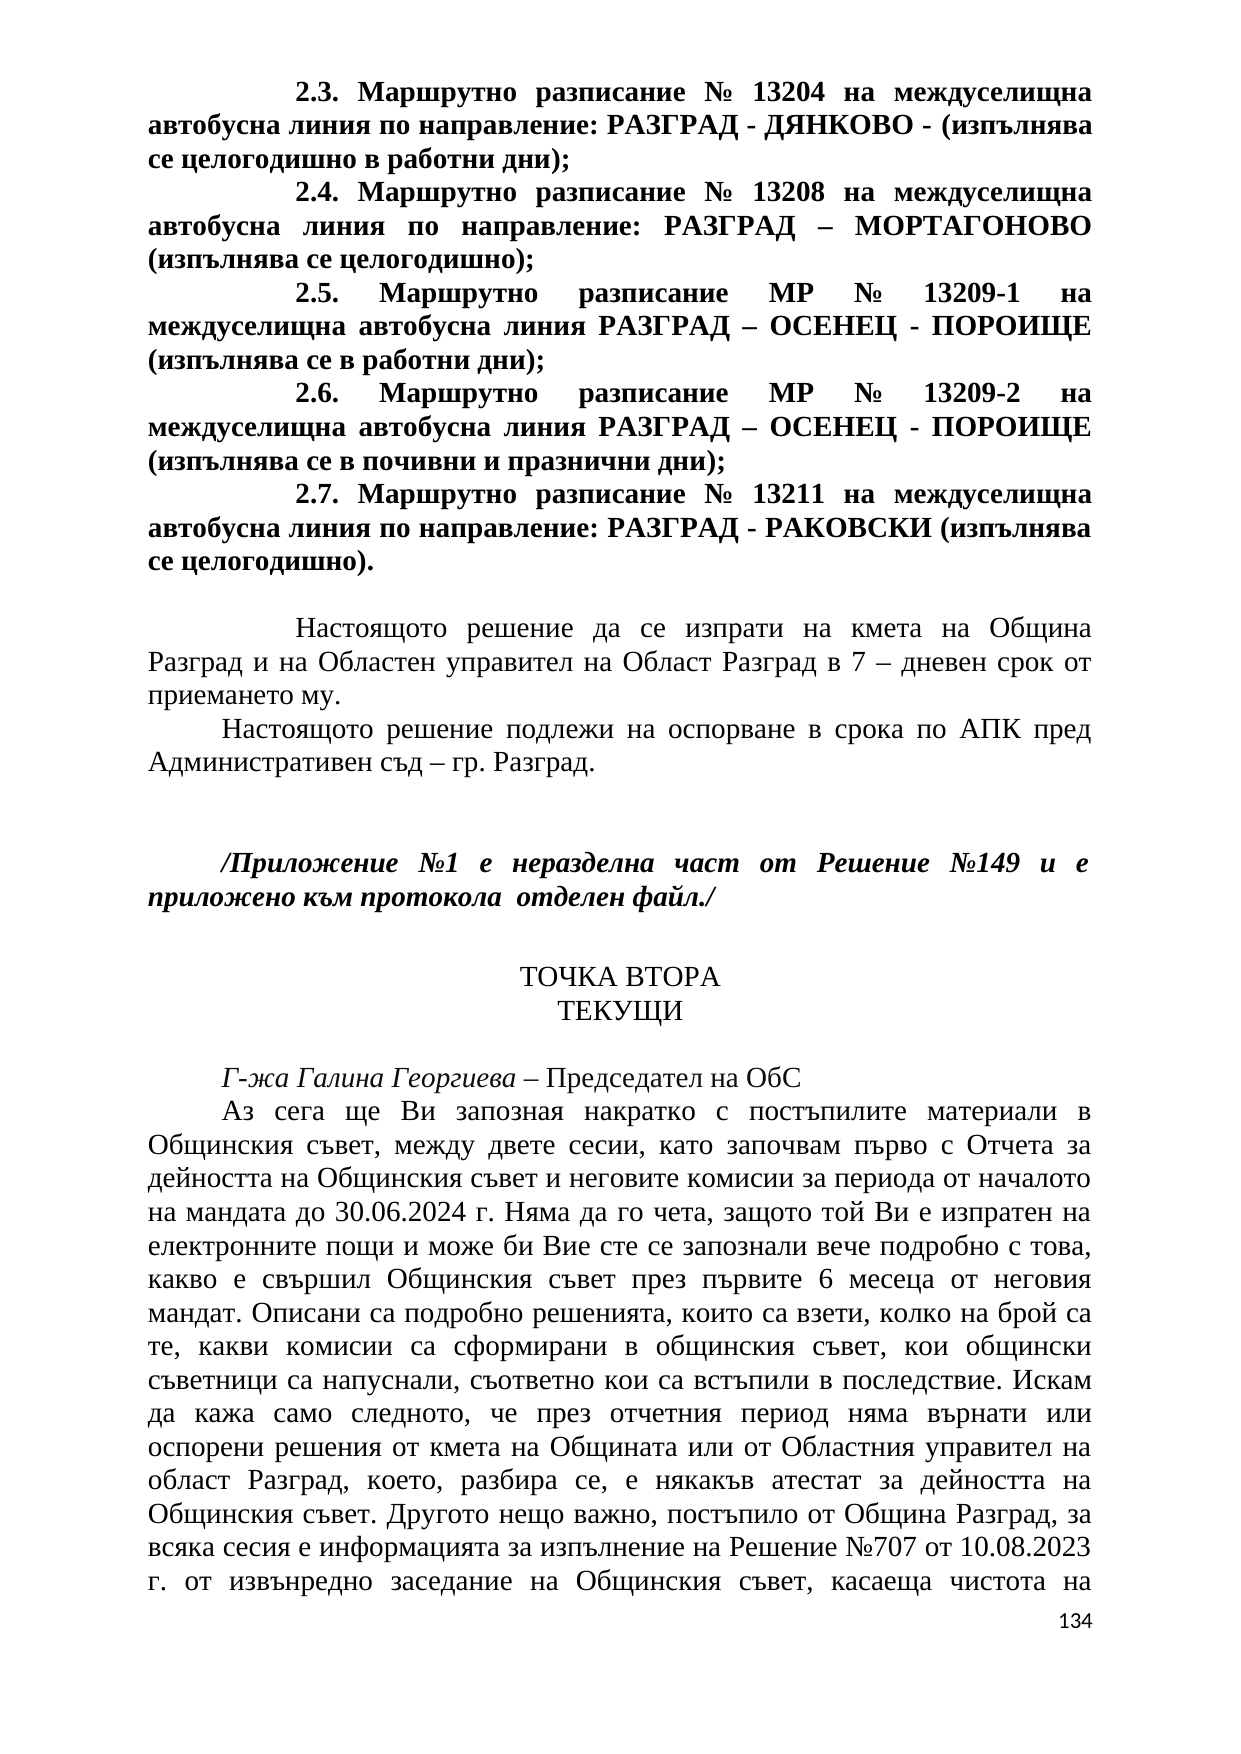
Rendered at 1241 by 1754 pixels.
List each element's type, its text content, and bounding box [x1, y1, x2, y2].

text 2.6. Маршрутно разписание МР № 13209-2 на междуселищна автобусна линия РАЗГРАД – ОСЕНЕЦ - ПОРОИЩЕ (изпълнява се в почивни и празнични дни); [148, 376, 1093, 476]
text Настоящото решение да се изпрати на кмета на Община Разград и на Областен управител на Област Разград в 7 – дневен срок от приемането му. [148, 610, 1093, 711]
text Настоящото решение подлежи на оспорване в срока по АПК пред Административен съд – гр. Разград. [148, 711, 1093, 778]
text 2.4. Маршрутно разписание № 13208 на междуселищна автобусна линия по направление: РАЗГРАД – МОРТАГОНОВО (изпълнява се целогодишно); [148, 174, 1093, 275]
text 2.7. Маршрутно разписание № 13211 на междуселищна автобусна линия по направление: РАЗГРАД - РАКОВСКИ (изпълнява се целогодишно). [148, 476, 1093, 577]
text Г-жа Галина Георгиева – Председател на ОбС [148, 1060, 1093, 1093]
text ТЕКУЩИ [148, 993, 1093, 1026]
text /Приложение №1 е неразделна част от Решение №149 и е приложено към протокола отделен файл./ [148, 845, 1093, 912]
text ТОЧКА ВТОРА [148, 959, 1093, 993]
text 2.5. Маршрутно разписание МР № 13209-1 на междуселищна автобусна линия РАЗГРАД – ОСЕНЕЦ - ПОРОИЩЕ (изпълнява се в работни дни); [148, 275, 1093, 376]
text 2.3. Маршрутно разписание № 13204 на междуселищна автобусна линия по направление: РАЗГРАД - ДЯНКОВО - (изпълнява се целогодишно в работни дни); [148, 74, 1093, 174]
text Аз сега ще Ви запозная накратко с постъпилите материали в Общинския съвет, между двете сесии, като започвам първо с Отчета за дейността на Общинския съвет и неговите комисии за периода от началото на мандата до 30.06.2024 г. Няма да го чета, защото той Ви е изпратен на електронните пощи и може би Вие сте се запознали вече подробно с това, какво е свършил Общинския съвет през първите 6 месеца от неговия мандат. Описани са подробно решенията, които са взети, колко на брой са те, какви комисии са сформирани в общинския съвет, кои общински съветници са напуснали, съответно кои са встъпили в последствие. Искам да кажа само следното, че през отчетния период няма върнати или оспорени решения от кмета на Общината или от Областния управител на област Разград, което, разбира се, е някакъв атестат за дейността на Общинския съвет. Другото нещо важно, постъпило от Община Разград, за всяка сесия е информацията за изпълнение на Решение №707 от 10.08.2023 г. от извънредно заседание на Общинския съвет, касаеща чистота на [148, 1093, 1093, 1597]
